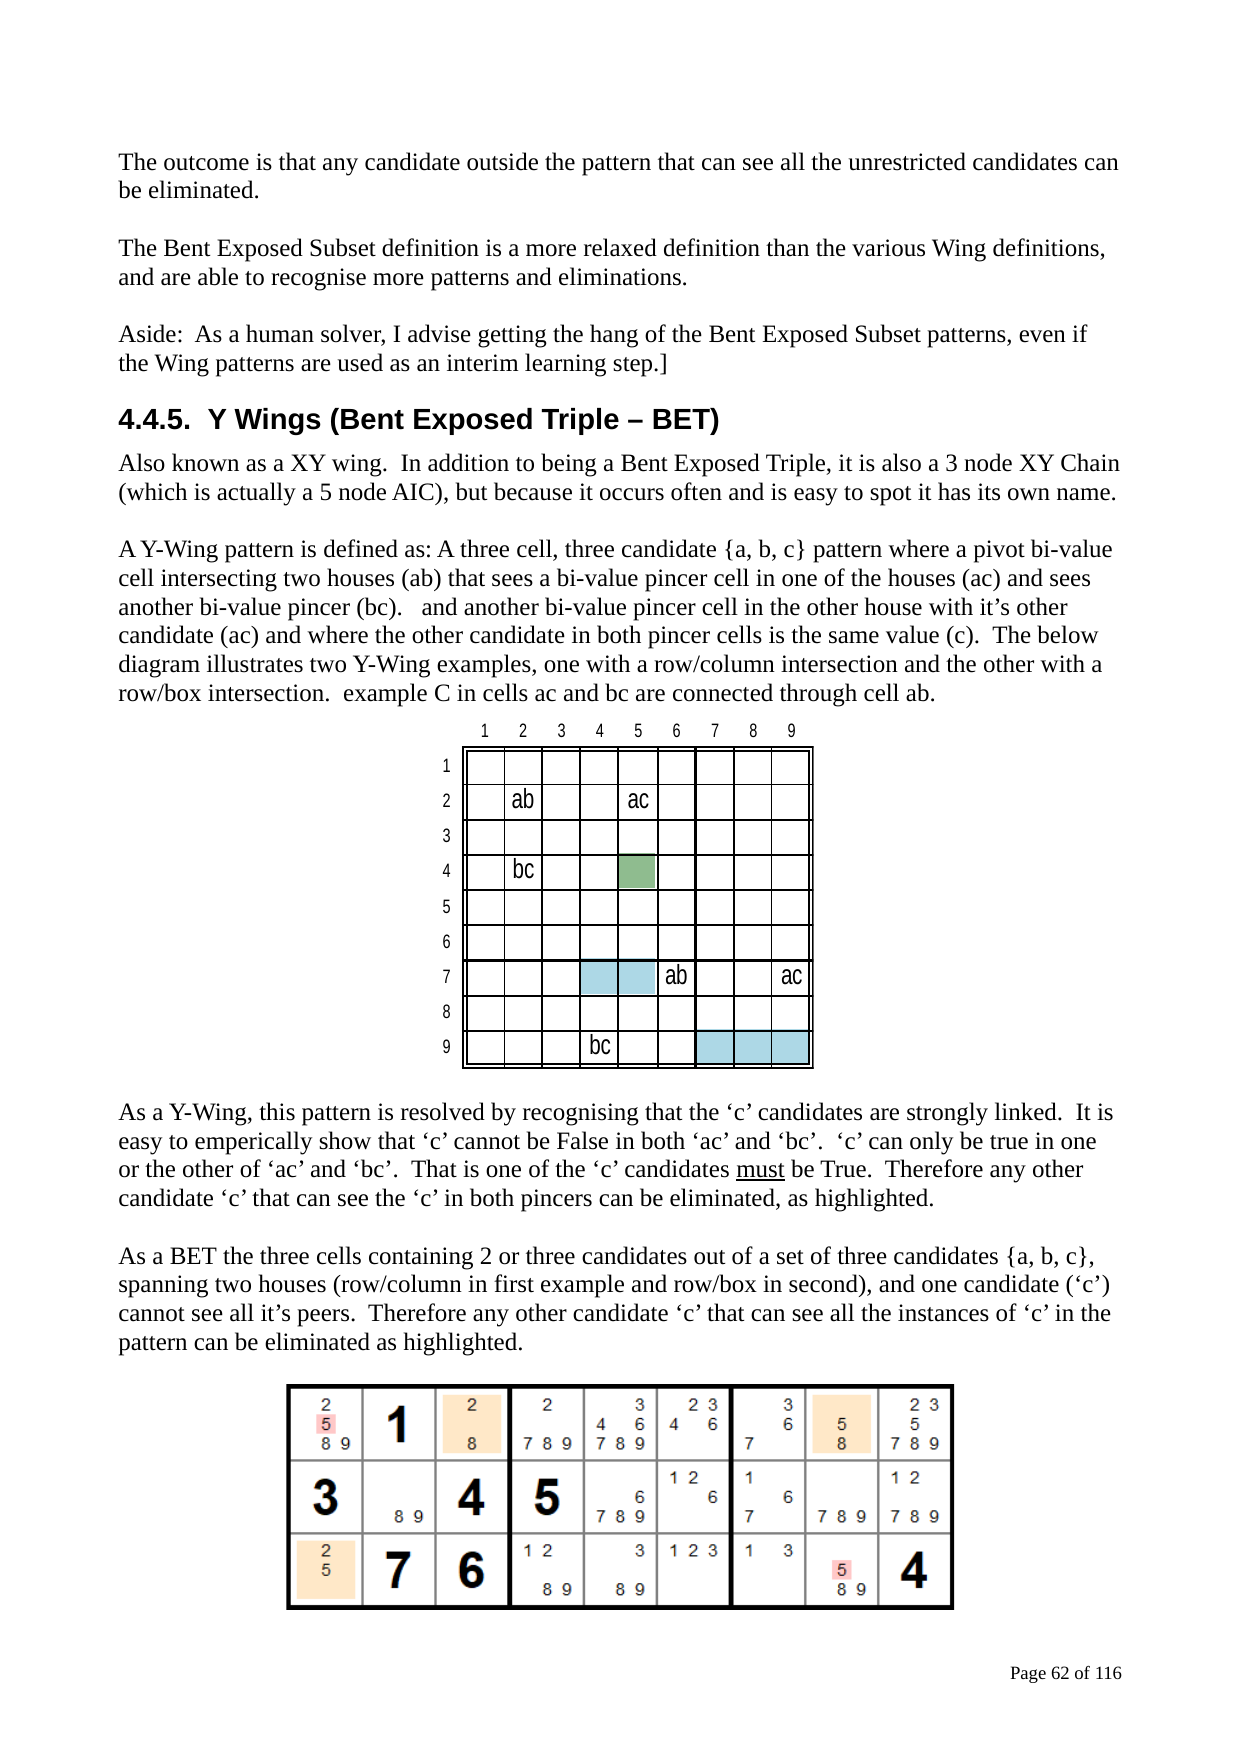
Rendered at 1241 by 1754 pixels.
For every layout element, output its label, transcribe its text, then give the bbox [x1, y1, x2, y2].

text As a BET the three cells containing 2 or three candidates out of a set of three candidates {a, b, c}, spanning two houses (row/column in first example and row/box in second), and one candidate (‘c’) cannot see all it’s peers. Therefore any other candidate ‘c’ that can see all the instances of ‘c’ in the pattern can be eliminated as highlighted. [118, 1241, 1122, 1356]
text Aside: As a human solver, I advise getting the hang of the Bent Exposed Subset patterns, even if the Wing patterns are used as an interim learning step.] [118, 319, 1122, 377]
subtitle Y Wings (Bent Exposed Triple – BET) [118, 402, 1122, 435]
text Also known as a XY wing. In addition to being a Bent Exposed Triple, it is also a 3 node XY Chain (which is actually a 5 node AIC), but because it occurs often and is easy to spot it has its own name. [118, 448, 1122, 505]
text As a Y-Wing, this pattern is resolved by recognising that the ‘c’ candidates are strongly linked. It is easy to emperically show that ‘c’ cannot be False in both ‘ac’ and ‘bc’. ‘c’ can only be true in one or the other of ‘ac’ and ‘bc’. That is one of the ‘c’ candidates must be True. Therefore any other candidate ‘c’ that can see the ‘c’ in both pincers can be eliminated, as highlighted. [118, 1097, 1122, 1212]
text The Bent Exposed Subset definition is a more relaxed definition than the various Wing definitions, and are able to recognise more patterns and eliminations. [118, 233, 1122, 291]
text The outcome is that any candidate outside the pattern that can see all the unrestricted candidates can be eliminated. [118, 147, 1122, 204]
text A Y-Wing pattern is defined as: A three cell, three candidate {a, b, c} pattern where a pivot bi-value cell intersecting two houses (ab) that sees a bi-value pincer cell in one of the houses (ac) and sees another bi-value pincer (bc). and another bi-value pincer cell in the other house with it’s other candidate (ac) and where the other candidate in both pincer cells is the same value (c). The below diagram illustrates two Y-Wing examples, one with a row/column intersection and the other with a row/box intersection. example C in cells ac and bc are connected through cell ab. [118, 534, 1122, 707]
picture [286, 1384, 955, 1610]
